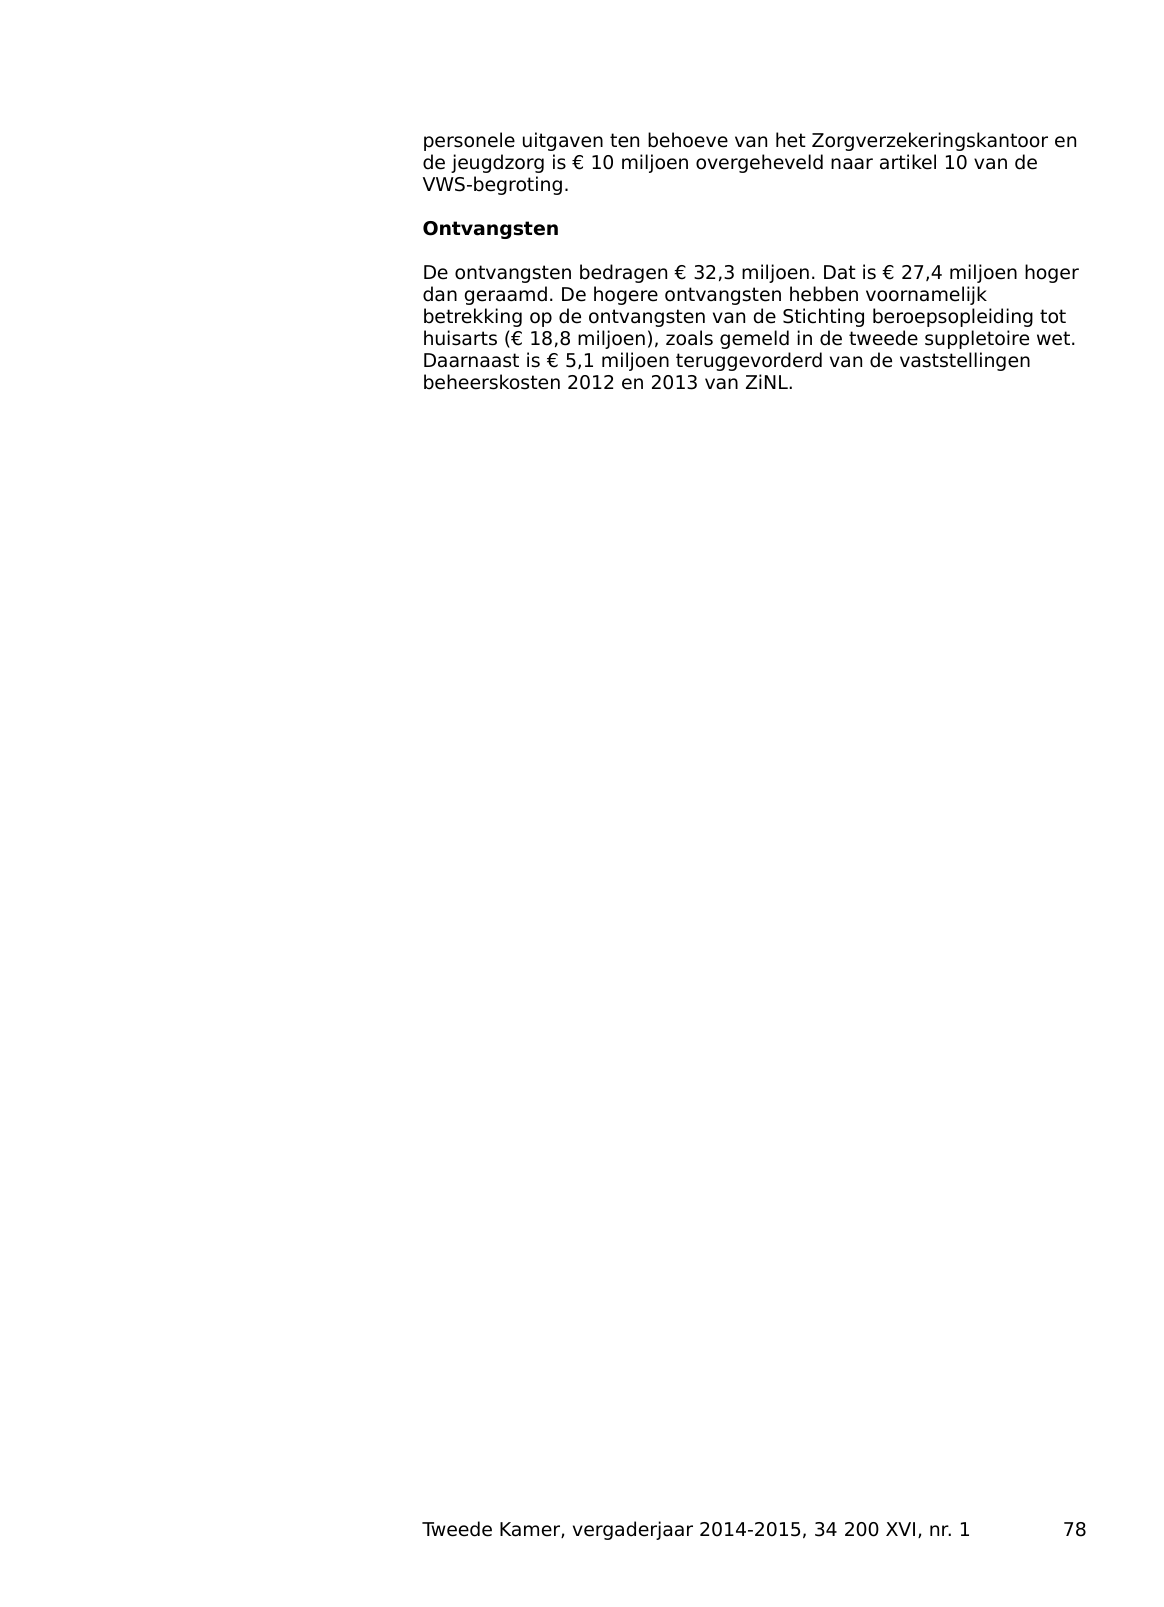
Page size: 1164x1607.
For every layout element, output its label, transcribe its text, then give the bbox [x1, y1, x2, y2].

subtitle Ontvangsten [422, 218, 1087, 240]
text De ontvangsten bedragen € 32,3 miljoen. Dat is € 27,4 miljoen hoger dan geraamd. De hogere ontvangsten hebben voornamelijk betrekking op de ontvangsten van de Stichting beroepsopleiding tot huisarts (€ 18,8 miljoen), zoals gemeld in de tweede suppletoire wet. Daarnaast is € 5,1 miljoen teruggevorderd van de vaststellingen beheerskosten 2012 en 2013 van ZiNL. [422, 262, 1087, 394]
text personele uitgaven ten behoeve van het Zorgverzekeringskantoor en de jeugdzorg is € 10 miljoen overgeheveld naar artikel 10 van de VWS-begroting. [422, 130, 1087, 196]
